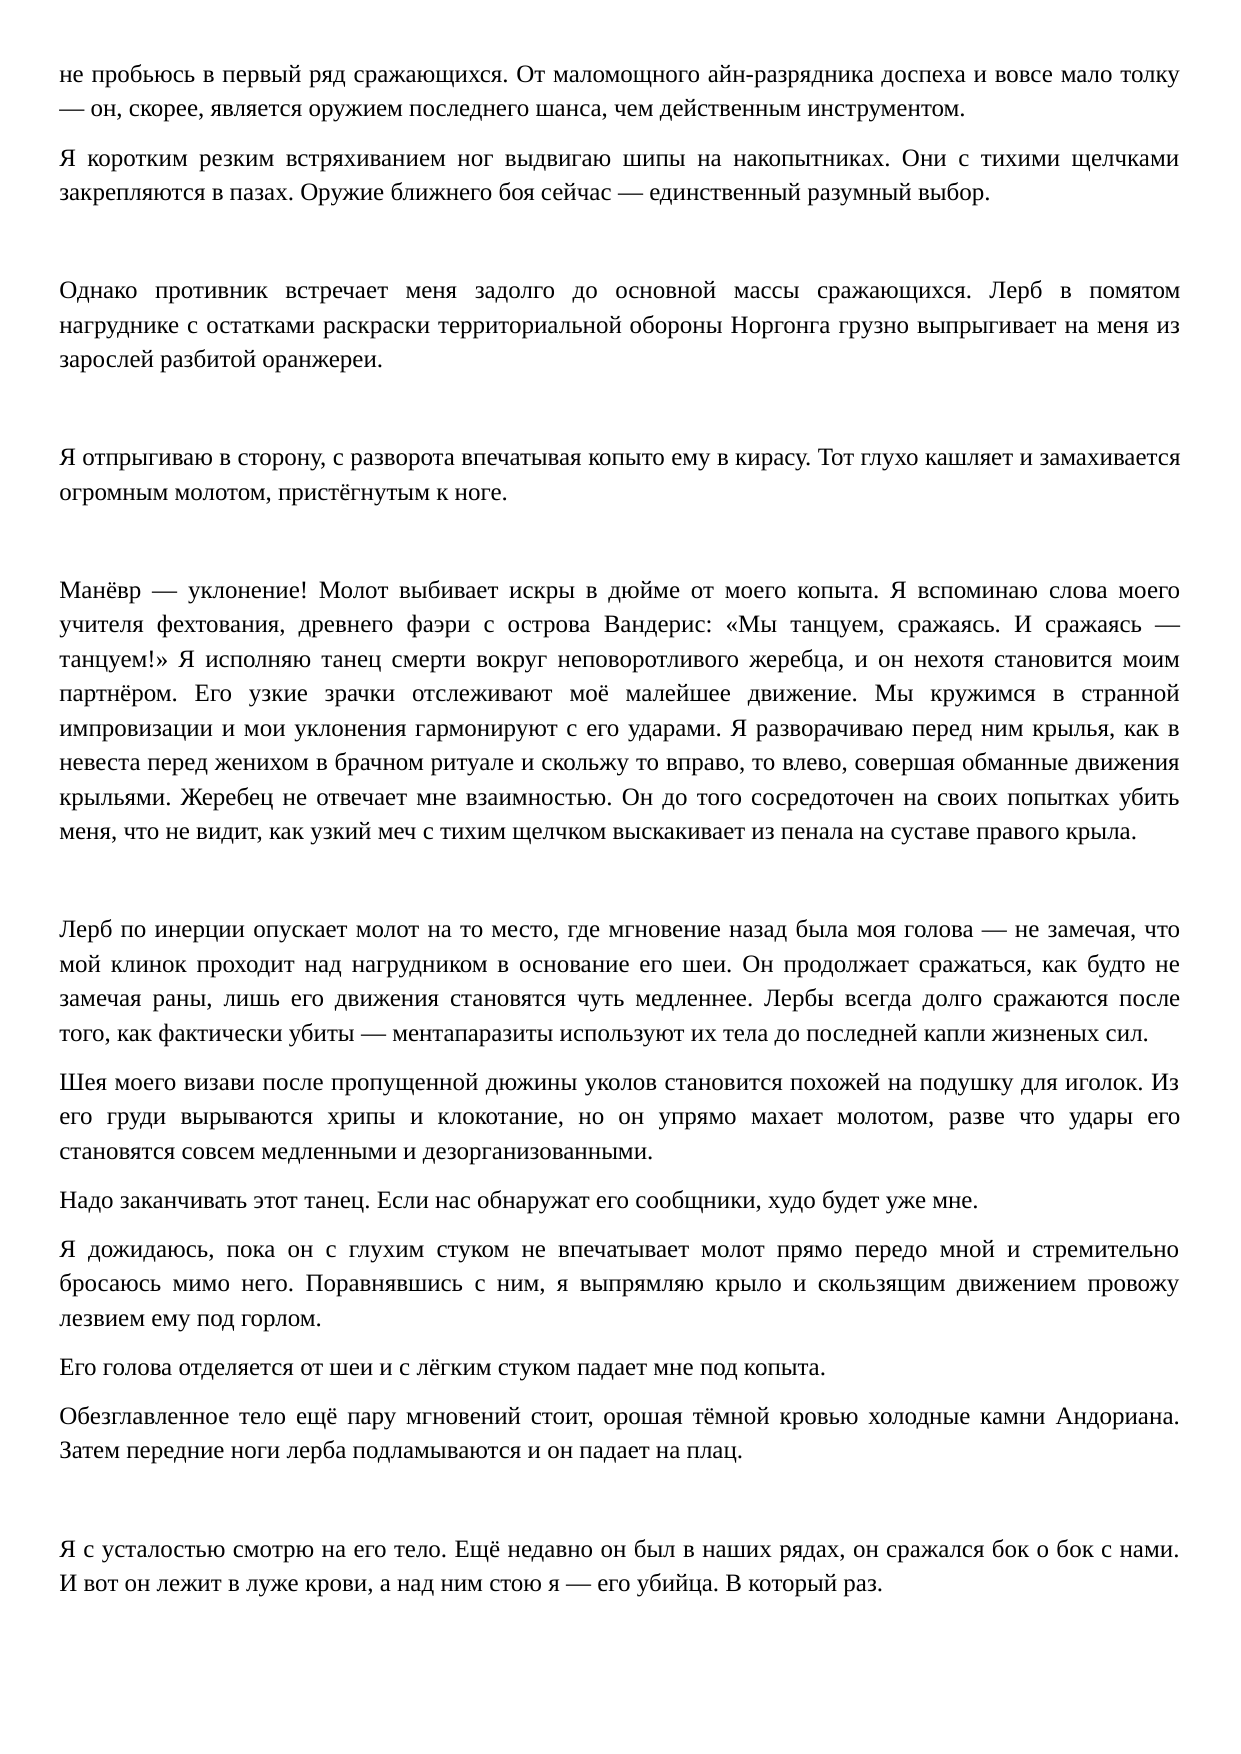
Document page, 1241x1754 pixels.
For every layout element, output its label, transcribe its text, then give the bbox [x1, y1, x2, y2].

text Я коротким резким встряхиванием ног выдвигаю шипы на накопытниках. Они с тихими щелчками закрепляются в пазах. Оружие ближнего боя сейчас — единственный разумный выбор. [59, 143, 1181, 206]
text не пробьюсь в первый ряд сражающихся. От маломощного айн-разрядника доспеха и вовсе мало толку — он, скорее, является оружием последнего шанса, чем действенным инструментом. [59, 59, 1181, 122]
text Я с усталостью смотрю на его тело. Ещё недавно он был в наших рядах, он сражался бок о бок с нами. И вот он лежит в луже крови, а над ним стою я — его убийца. В который раз. [59, 1534, 1181, 1597]
text Я отпрыгиваю в сторону, с разворота впечатывая копыто ему в кирасу. Тот глухо кашляет и замахивается огромным молотом, пристёгнутым к ноге. [59, 442, 1181, 506]
text Лерб по инерции опускает молот на то место, где мгновение назад была моя голова — не замечая, что мой клинок проходит над нагрудником в основание его шеи. Он продолжает сражаться, как будто не замечая раны, лишь его движения становятся чуть медленнее. Лербы всегда долго сражаются после того, как фактически убиты — ментапаразиты используют их тела до последней капли жизненых сил. [59, 914, 1181, 1047]
text Я дожидаюсь, пока он с глухим стуком не впечатывает молот прямо передо мной и стремительно бросаюсь мимо него. Поравнявшись с ним, я выпрямляю крыло и скользящим движением провожу лезвием ему под горлом. [59, 1234, 1181, 1332]
text Его голова отделяется от шеи и с лёгким стуком падает мне под копыта. [59, 1352, 1181, 1381]
text Шея моего визави после пропущенной дюжины уколов становится похожей на подушку для иголок. Из его груди вырываются хрипы и клокотание, но он упрямо махает молотом, разве что удары его становятся совсем медленными и дезорганизованными. [59, 1067, 1181, 1164]
text Однако противник встречает меня задолго до основной массы сражающихся. Лерб в помятом нагруднике с остатками раскраски территориальной обороны Норгонга грузно выпрыгивает на меня из зарослей разбитой оранжереи. [59, 275, 1181, 373]
text Надо заканчивать этот танец. Если нас обнаружат его сообщники, худо будет уже мне. [59, 1185, 1181, 1214]
text Манёвр — уклонение! Молот выбивает искры в дюйме от моего копыта. Я вспоминаю слова моего учителя фехтования, древнего фаэри с острова Вандерис: «Мы танцуем, сражаясь. И сражаясь — танцуем!» Я исполняю танец смерти вокруг неповоротливого жеребца, и он нехотя становится моим партнёром. Его узкие зрачки отслеживают моё малейшее движение. Мы кружимся в странной импровизации и мои уклонения гармонируют с его ударами. Я разворачиваю перед ним крылья, как в невеста перед женихом в брачном ритуале и скольжу то вправо, то влево, совершая обманные движения крыльями. Жеребец не отвечает мне взаимностью. Он до того сосредоточен на своих попытках убить меня, что не видит, как узкий меч с тихим щелчком выскакивает из пенала на суставе правого крыла. [59, 575, 1181, 845]
text Обезглавленное тело ещё пару мгновений стоит, орошая тёмной кровью холодные камни Андориана. Затем передние ноги лерба подламываются и он падает на плац. [59, 1401, 1181, 1464]
